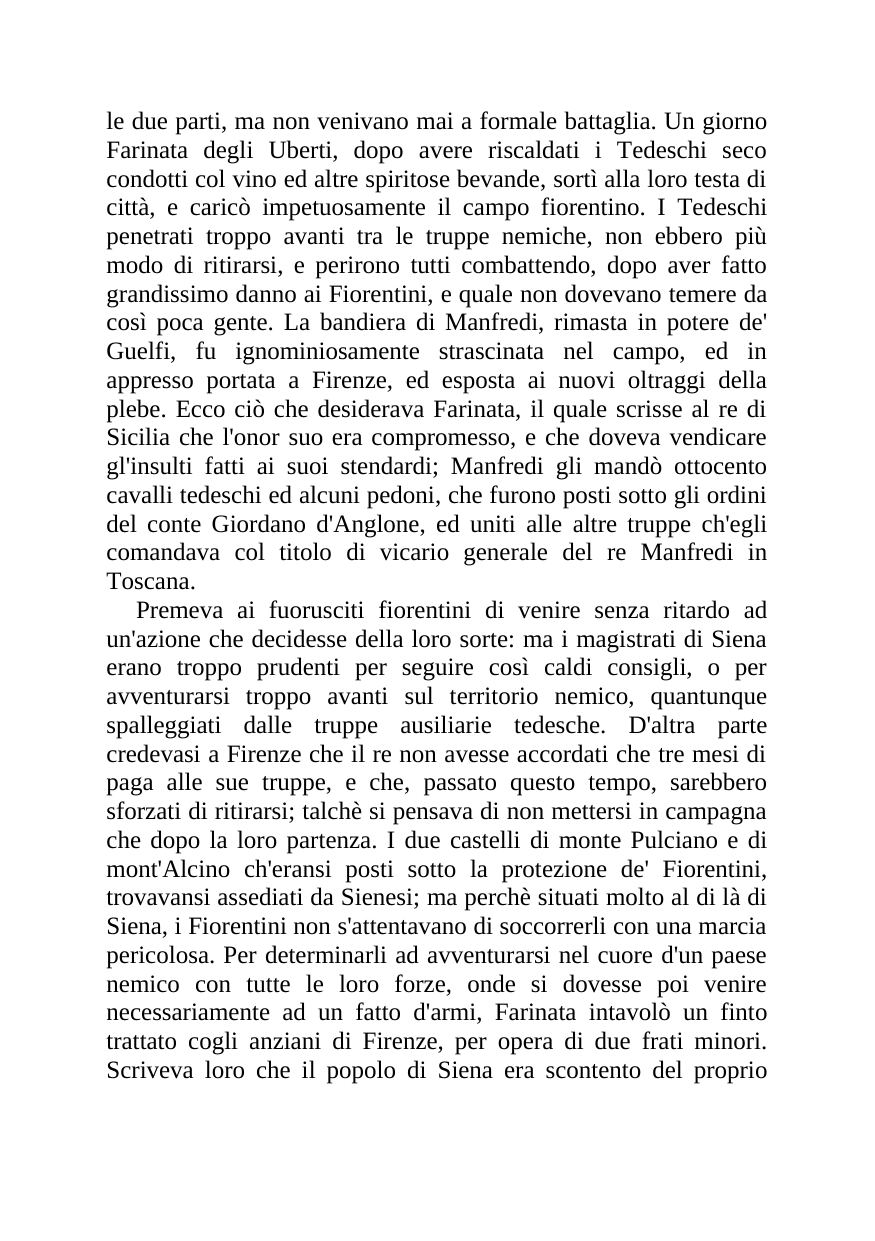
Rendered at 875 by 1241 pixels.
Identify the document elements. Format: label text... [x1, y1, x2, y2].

text Premeva ai fuorusciti fiorentini di venire senza ritardo ad un'azione che decidesse della loro sorte: ma i magistrati di Siena erano troppo prudenti per seguire così caldi consigli, o per avventurarsi troppo avanti sul territorio nemico, quantunque spalleggiati dalle truppe ausiliarie tedesche. D'altra parte credevasi a Firenze che il re non avesse accordati che tre mesi di paga alle sue truppe, e che, passato questo tempo, sarebbero sforzati di ritirarsi; talchè si pensava di non mettersi in campagna che dopo la loro partenza. I due castelli di monte Pulciano e di mont'Alcino ch'eransi posti sotto la protezione de' Fiorentini, trovavansi assediati da Sienesi; ma perchè situati molto al di là di Siena, i Fiorentini non s'attentavano di soccorrerli con una marcia pericolosa. Per determinarli ad avventurarsi nel cuore d'un paese nemico con tutte le loro forze, onde si dovesse poi venire necessariamente ad un fatto d'armi, Farinata intavolò un finto trattato cogli anziani di Firenze, per opera di due frati minori. Scriveva loro che il popolo di Siena era scontento del proprio [106, 595, 768, 1084]
text le due parti, ma non venivano mai a formale battaglia. Un giorno Farinata degli Uberti, dopo avere riscaldati i Tedeschi seco condotti col vino ed altre spiritose bevande, sortì alla loro testa di città, e caricò impetuosamente il campo fiorentino. I Tedeschi penetrati troppo avanti tra le truppe nemiche, non ebbero più modo di ritirarsi, e perirono tutti combattendo, dopo aver fatto grandissimo danno ai Fiorentini, e quale non dovevano temere da così poca gente. La bandiera di Manfredi, rimasta in potere de' Guelfi, fu ignominiosamente strascinata nel campo, ed in appresso portata a Firenze, ed esposta ai nuovi oltraggi della plebe. Ecco ciò che desiderava Farinata, il quale scrisse al re di Sicilia che l'onor suo era compromesso, e che doveva vendicare gl'insulti fatti ai suoi stendardi; Manfredi gli mandò ottocento cavalli tedeschi ed alcuni pedoni, che furono posti sotto gli ordini del conte Giordano d'Anglone, ed uniti alle altre truppe ch'egli comandava col titolo di vicario generale del re Manfredi in Toscana. [106, 106, 768, 595]
